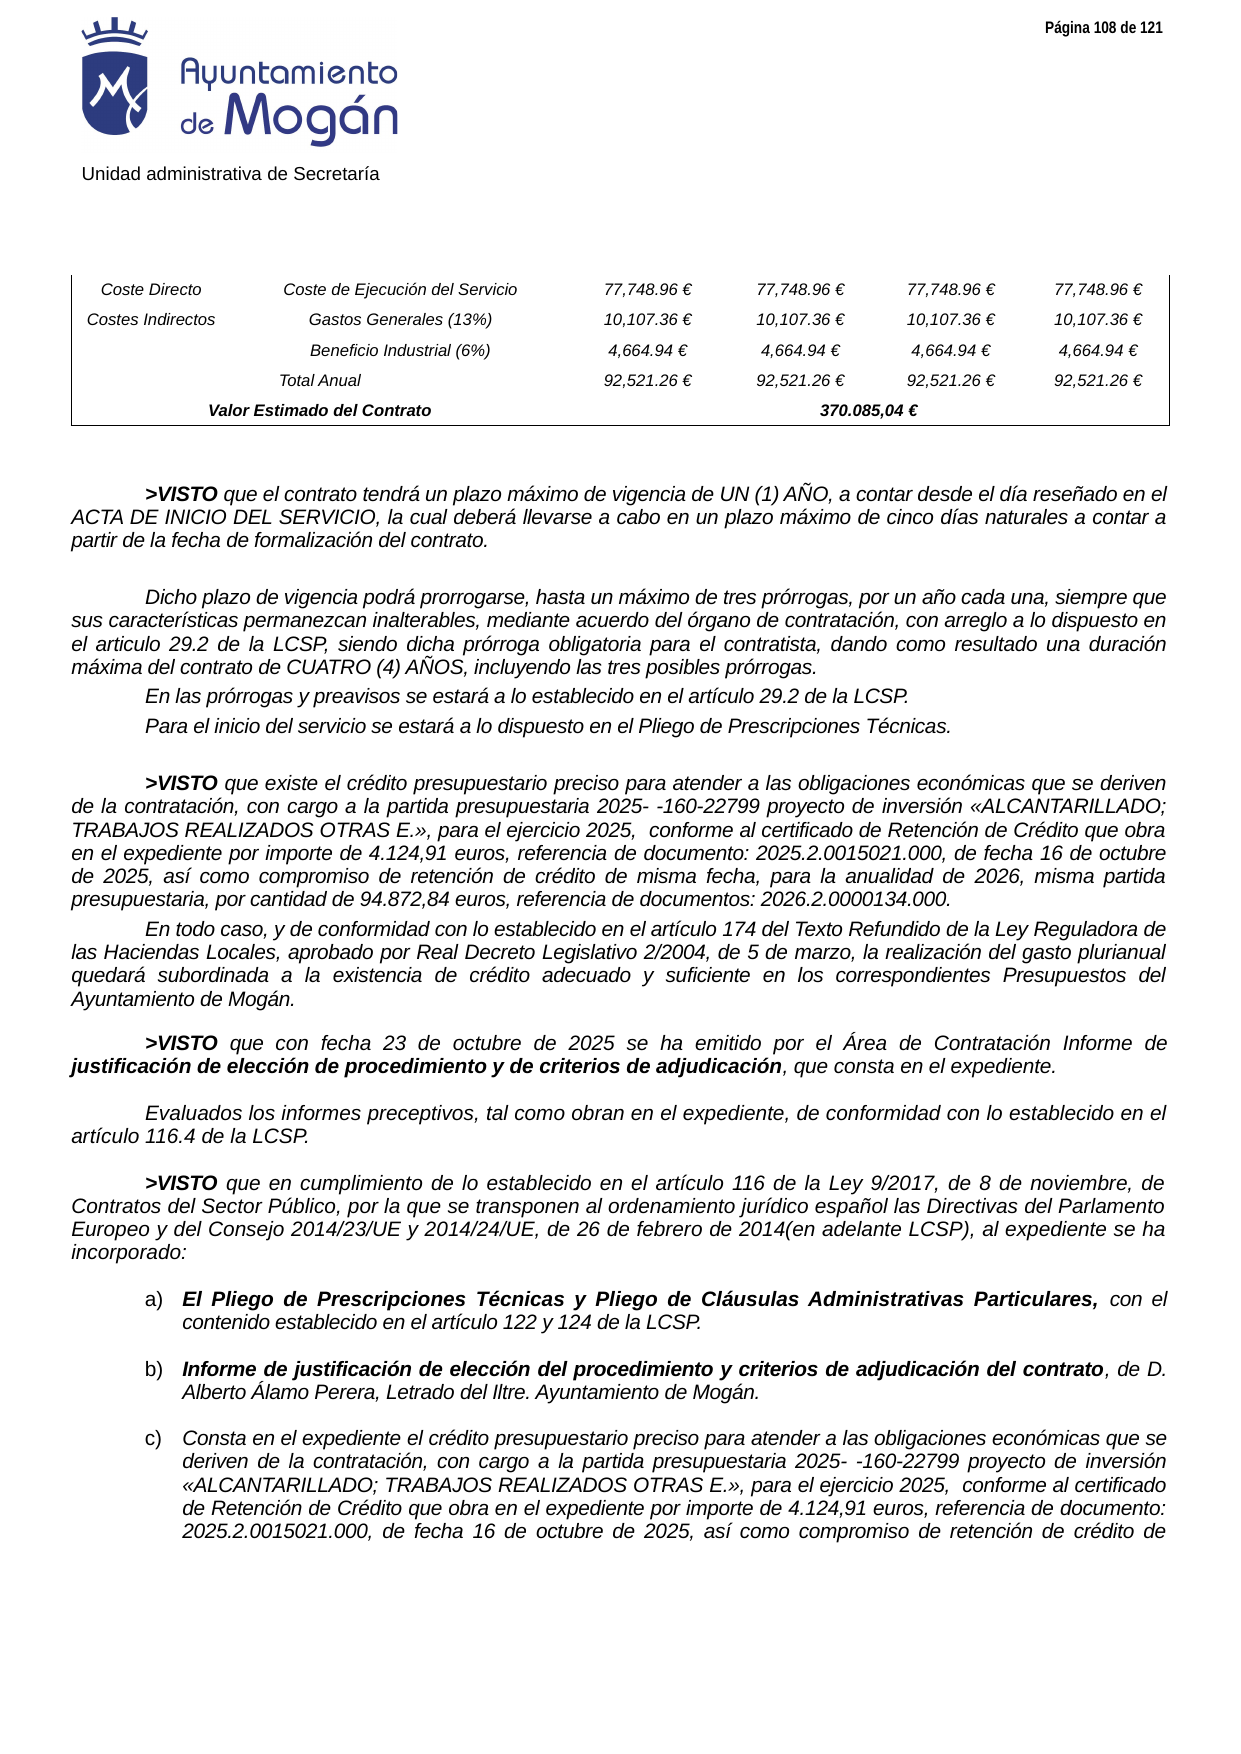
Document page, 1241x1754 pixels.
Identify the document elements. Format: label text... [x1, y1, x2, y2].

table_cell Gastos Generales (13%) [233, 305, 569, 335]
table_cell 77.748,96 € [570, 275, 727, 305]
table_cell Coste de Ejecución del Servicio [233, 275, 569, 305]
text Para el inicio del servicio se estará a lo dispuesto en el Pliego de Prescripciones Técnicas. [71, 714, 1169, 738]
table_cell 10.107,36 € [875, 305, 1028, 335]
table_cell 77.748,96 € [1028, 275, 1169, 305]
text >VISTO que el contrato tendrá un plazo máximo de vigencia de UN (1) AÑO, a contar desde el día reseñado en el ACTA DE INICIO DEL SERVICIO, la cual deberá llevarse a cabo en un plazo máximo de cinco días naturales a contar a partir de la fecha de formalización del contrato. [71, 482, 1169, 552]
text En las prórrogas y preavisos se estará a lo establecido en el artículo 29.2 de la LCSP. [71, 685, 1169, 708]
text Evaluados los informes preceptivos, tal como obran en el expediente, de conformidad con lo establecido en el artículo 116.4 de la LCSP. [71, 1102, 1169, 1148]
list Informe de justificación de elección del procedimiento y criterios de adjudicación del contrato, de D. Alberto Álamo Perera, Letrado del Iltre. Ayuntamiento de Mogán. [144, 1357, 1169, 1403]
table_cell 92.521,26 € [875, 365, 1028, 395]
text En todo caso, y de conformidad con lo establecido en el artículo 174 del Texto Refundido de la Ley Reguladora de las Haciendas Locales, aprobado por Real Decreto Legislativo 2/2004, de 5 de marzo, la realización del gasto plurianual quedará subordinada a la existencia de crédito adecuado y suficiente en los correspondientes Presupuestos del Ayuntamiento de Mogán. [71, 917, 1169, 1010]
table_cell 77.748,96 € [727, 275, 875, 305]
text Dicho plazo de vigencia podrá prorrogarse, hasta un máximo de tres prórrogas, por un año cada una, siempre que sus características permanezcan inalterables, mediante acuerdo del órgano de contratación, con arreglo a lo dispuesto en el articulo 29.2 de la LCSP, siendo dicha prórroga obligatoria para el contratista, dando como resultado una duración máxima del contrato de CUATRO (4) AÑOS, incluyendo las tres posibles prórrogas. [71, 586, 1169, 679]
table_cell Coste Directo [72, 275, 232, 305]
table_cell 92.521,26 € [570, 365, 727, 395]
table_cell 4.664,94 € [570, 335, 727, 365]
table_cell Total Anual [72, 365, 569, 395]
table_cell 10.107,36 € [727, 305, 875, 335]
table_cell 77.748,96 € [875, 275, 1028, 305]
table_cell 4.664,94 € [875, 335, 1028, 365]
list El Pliego de Prescripciones Técnicas y Pliego de Cláusulas Administrativas Particulares, con el contenido establecido en el artículo 122 y 124 de la LCSP. [144, 1287, 1169, 1334]
table_cell Valor Estimado del Contrato [72, 395, 569, 425]
list Consta en el expediente el crédito presupuestario preciso para atender a las obligaciones económicas que se deriven de la contratación, con cargo a la partida presupuestaria 2025- -160-22799 proyecto de inversión «ALCANTARILLADO; TRABAJOS REALIZADOS OTRAS E.», para el ejercicio 2025, conforme al certificado de Retención de Crédito que obra en el expediente por importe de 4.124,91 euros, referencia de documento: 2025.2.0015021.000, de fecha 16 de octubre de 2025, así como compromiso de retención de crédito de [144, 1427, 1169, 1543]
text >VISTO que en cumplimiento de lo establecido en el artículo 116 de la Ley 9/2017, de 8 de noviembre, de Contratos del Sector Público, por la que se transponen al ordenamiento jurídico español las Directivas del Parlamento Europeo y del Consejo 2014/23/UE y 2014/24/UE, de 26 de febrero de 2014(en adelante LCSP), al expediente se ha incorporado: [71, 1171, 1169, 1264]
table_cell 92.521,26 € [727, 365, 875, 395]
table_cell 10.107,36 € [1028, 305, 1169, 335]
text >VISTO que existe el crédito presupuestario preciso para atender a las obligaciones económicas que se deriven de la contratación, con cargo a la partida presupuestaria 2025- -160-22799 proyecto de inversión «ALCANTARILLADO; TRABAJOS REALIZADOS OTRAS E.», para el ejercicio 2025, conforme al certificado de Retención de Crédito que obra en el expediente por importe de 4.124,91 euros, referencia de documento: 2025.2.0015021.000, de fecha 16 de octubre de 2025, así como compromiso de retención de crédito de misma fecha, para la anualidad de 2026, misma partida presupuestaria, por cantidad de 94.872,84 euros, referencia de documentos: 2026.2.0000134.000. [71, 772, 1169, 911]
table_cell 4.664,94 € [1028, 335, 1169, 365]
table_cell Costes Indirectos [72, 305, 232, 365]
table_cell 370.085,04 € [570, 395, 1169, 425]
table_cell 4.664,94 € [727, 335, 875, 365]
table_cell Beneficio Industrial (6%) [233, 335, 569, 365]
picture [81, 17, 398, 153]
text >VISTO que con fecha 23 de octubre de 2025 se ha emitido por el Área de Contratación Informe de justificación de elección de procedimiento y de criterios de adjudicación, que consta en el expediente. [71, 1032, 1169, 1078]
table_cell 10.107,36 € [570, 305, 727, 335]
table_cell 92.521,26 € [1028, 365, 1169, 395]
